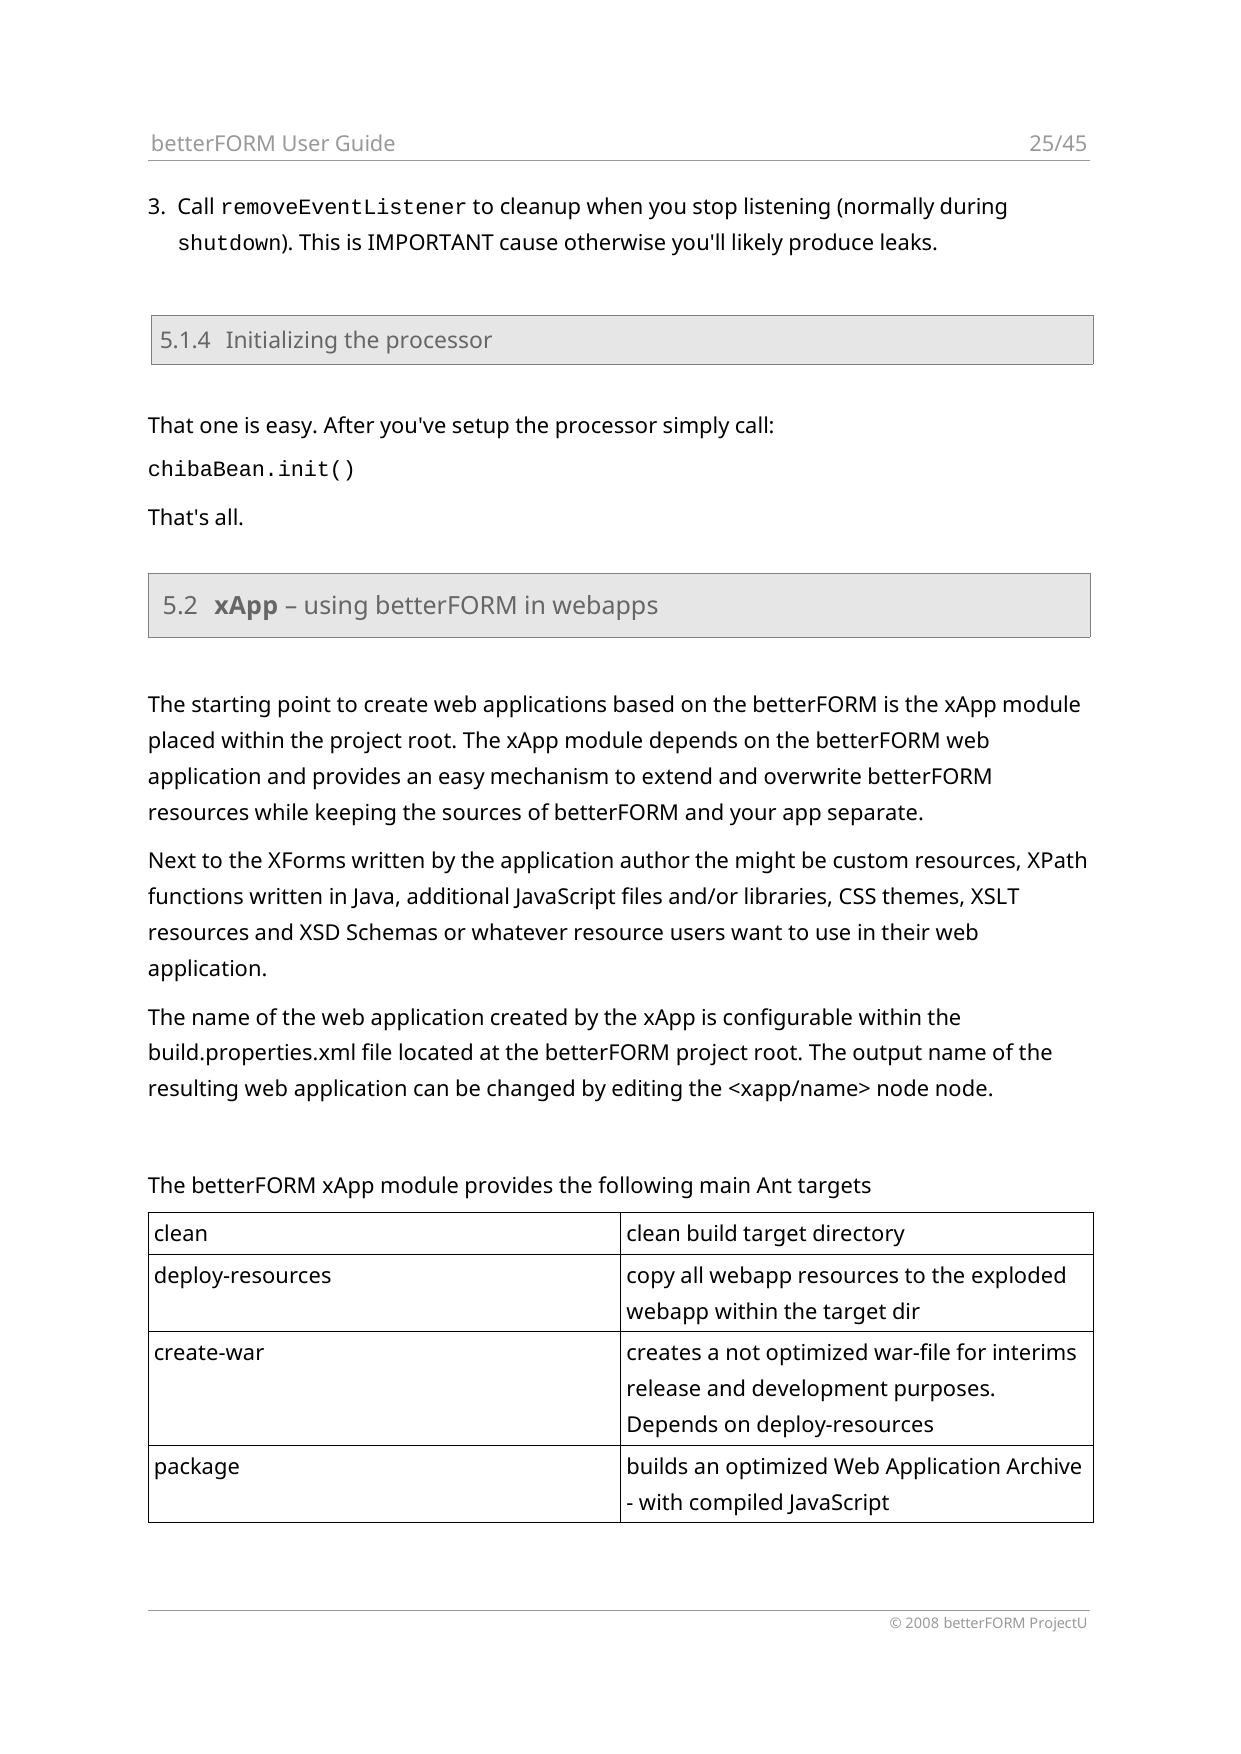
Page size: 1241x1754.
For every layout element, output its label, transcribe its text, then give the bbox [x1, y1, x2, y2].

table_cell builds an optimized Web Application Archive - with compiled JavaScript [621, 1446, 1093, 1522]
table_header clean build target directory [621, 1213, 1093, 1254]
table_header clean [149, 1213, 620, 1254]
text chibaBean.init() [148, 458, 1090, 483]
text The starting point to create web applications based on the betterFORM is the xApp module placed within the project root. The xApp module depends on the betterFORM web application and provides an easy mechanism to extend and overwrite betterFORM resources while keeping the sources of betterFORM and your app separate. [148, 689, 1090, 827]
text That one is easy. After you've setup the processor simply call: [148, 410, 1090, 440]
text The betterFORM xApp module provides the following main Ant targets [148, 1170, 1090, 1200]
text The name of the web application created by the xApp is configurable within the build.properties.xml file located at the betterFORM project root. The output name of the resulting web application can be changed by editing the <xapp/name> node node. [148, 1001, 1090, 1103]
table_cell create-war [149, 1332, 620, 1445]
table_cell copy all webapp resources to the exploded webapp within the target dir [621, 1255, 1093, 1331]
text Next to the XForms written by the application author the might be custom resources, XPath functions written in Java, additional JavaScript files and/or libraries, CSS themes, XSLT resources and XSD Schemas or whatever resource users want to use in their web application. [148, 845, 1090, 983]
subtitle Initializing the processor [152, 316, 1093, 364]
text That's all. [148, 502, 1090, 532]
table_cell deploy-resources [149, 1255, 620, 1331]
table_cell package [149, 1446, 620, 1522]
subtitle xApp – using betterFORM in webapps [149, 574, 1090, 637]
table_cell creates a not optimized war-file for interims release and development purposes. Depends on deploy-resources [621, 1332, 1093, 1445]
list Call removeEventListener to cleanup when you stop listening (normally during shutdown). This is IMPORTANT cause otherwise you'll likely produce leaks. [148, 191, 1090, 256]
